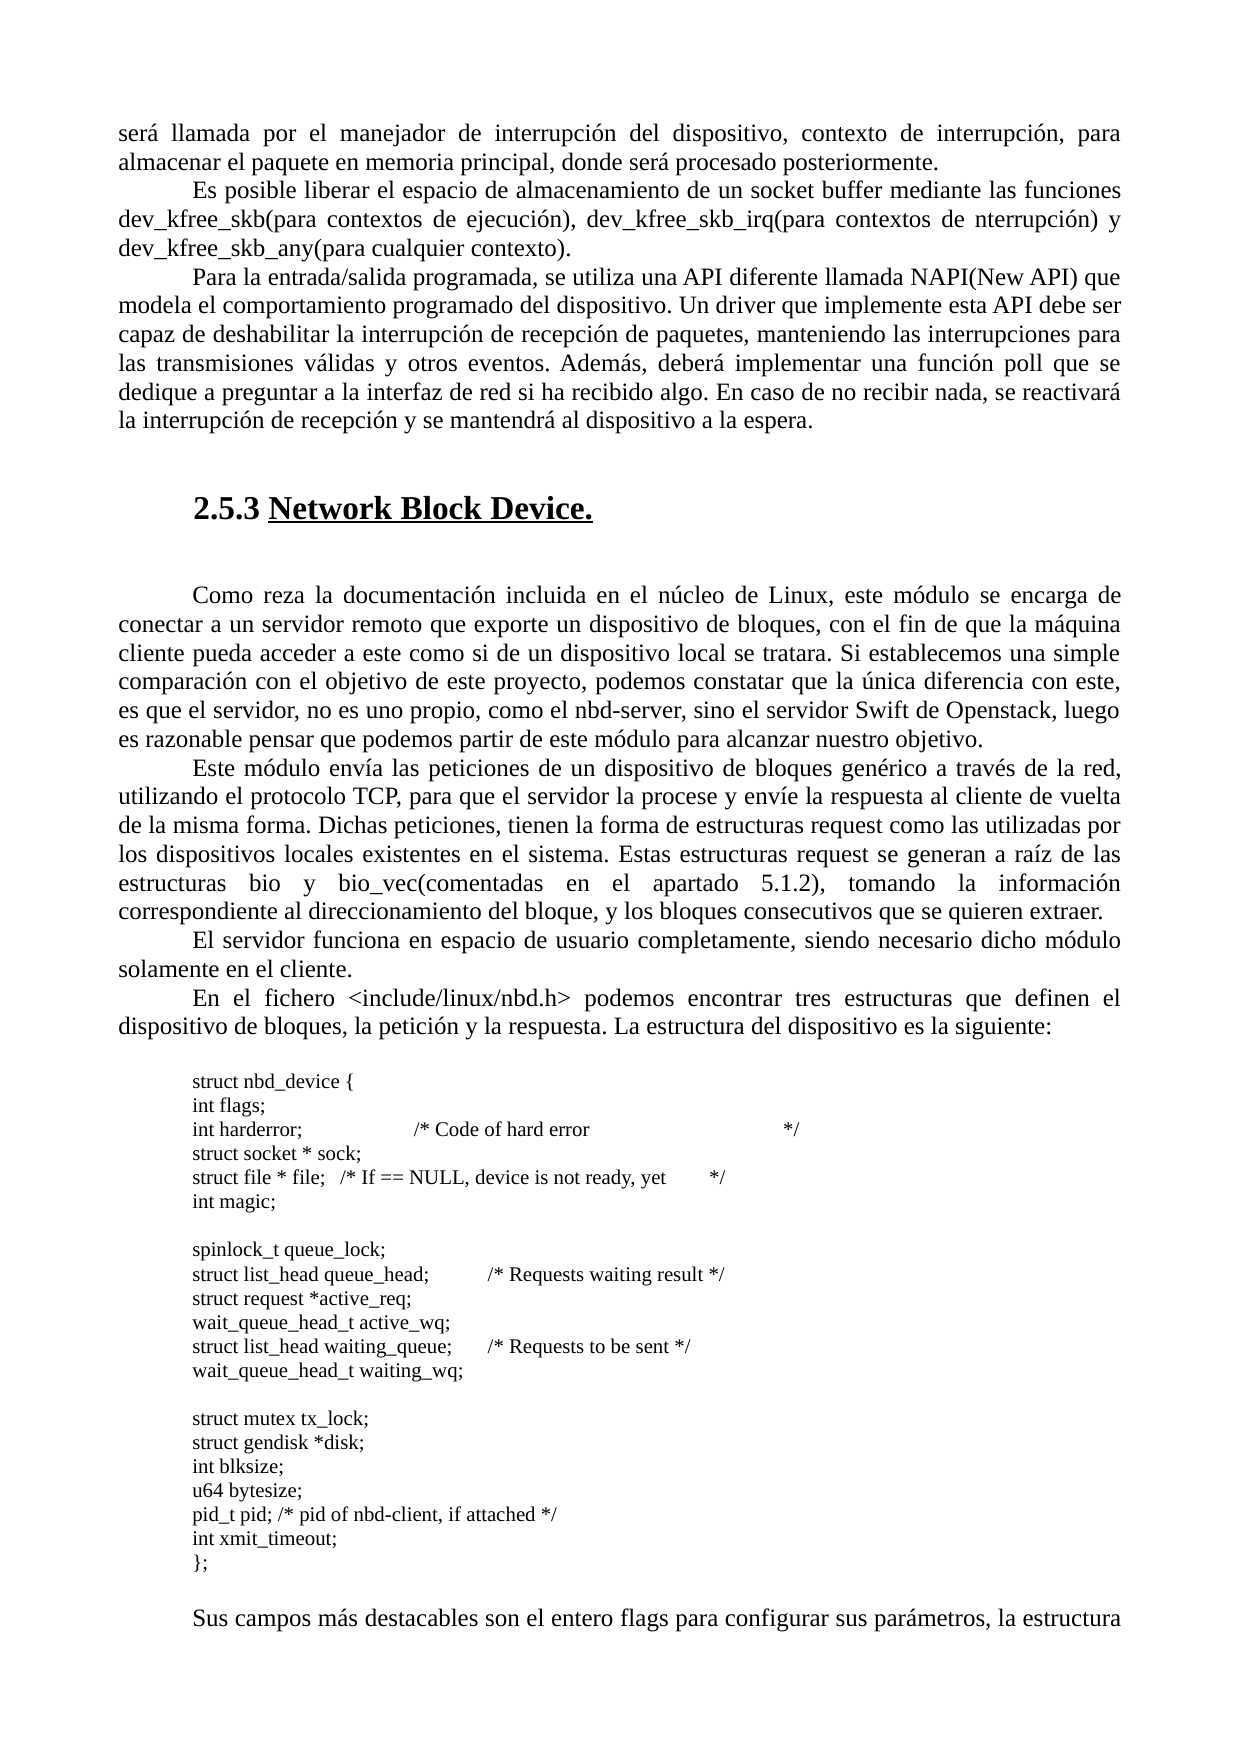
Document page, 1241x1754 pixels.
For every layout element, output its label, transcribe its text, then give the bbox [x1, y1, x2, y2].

text Para la entrada/salida programada, se utiliza una API diferente llamada NAPI(New API) que modela el comportamiento programado del dispositivo. Un driver que implemente esta API debe ser capaz de deshabilitar la interrupción de recepción de paquetes, manteniendo las interrupciones para las transmisiones válidas y otros eventos. Además, deberá implementar una función poll que se dedique a preguntar a la interfaz de red si ha recibido algo. En caso de no recibir nada, se reactivará la interrupción de recepción y se mantendrá al dispositivo a la espera. [118, 262, 1122, 434]
text En el fichero <include/linux/nbd.h> podemos encontrar tres estructuras que definen el dispositivo de bloques, la petición y la respuesta. La estructura del dispositivo es la siguiente: [118, 983, 1122, 1040]
text struct request *active_req; [118, 1286, 1122, 1309]
text struct nbd_device { [118, 1069, 1122, 1093]
text struct gendisk *disk; [118, 1430, 1122, 1454]
text u64 bytesize; [118, 1478, 1122, 1502]
text wait_queue_head_t waiting_wq; [118, 1358, 1122, 1382]
text struct mutex tx_lock; [118, 1406, 1122, 1430]
text int magic; [118, 1189, 1122, 1213]
text El servidor funciona en espacio de usuario completamente, siendo necesario dicho módulo solamente en el cliente. [118, 925, 1122, 983]
text Como reza la documentación incluida en el núcleo de Linux, este módulo se encarga de conectar a un servidor remoto que exporte un dispositivo de bloques, con el fin de que la máquina cliente pueda acceder a este como si de un dispositivo local se tratara. Si establecemos una simple comparación con el objetivo de este proyecto, podemos constatar que la única diferencia con este, es que el servidor, no es uno propio, como el nbd-server, sino el servidor Swift de Openstack, luego es razonable pensar que podemos partir de este módulo para alcanzar nuestro objetivo. [118, 580, 1122, 753]
text int flags; [118, 1093, 1122, 1117]
text struct list_head queue_head; /* Requests waiting result */ [118, 1261, 1122, 1286]
text pid_t pid; /* pid of nbd-client, if attached */ [118, 1502, 1122, 1526]
text Es posible liberar el espacio de almacenamiento de un socket buffer mediante las funciones dev_kfree_skb(para contextos de ejecución), dev_kfree_skb_irq(para contextos de nterrupción) y dev_kfree_skb_any(para cualquier contexto). [118, 176, 1122, 262]
text int blksize; [118, 1454, 1122, 1478]
text spinlock_t queue_lock; [118, 1237, 1122, 1261]
text int xmit_timeout; [118, 1526, 1122, 1550]
text }; [118, 1550, 1122, 1574]
text Sus campos más destacables son el entero flags para configurar sus parámetros, la estructura [118, 1603, 1122, 1632]
text int harderror; /* Code of hard error */ [118, 1117, 1122, 1141]
text wait_queue_head_t active_wq; [118, 1309, 1122, 1334]
text será llamada por el manejador de interrupción del dispositivo, contexto de interrupción, para almacenar el paquete en memoria principal, donde será procesado posteriormente. [118, 118, 1122, 176]
text struct list_head waiting_queue; /* Requests to be sent */ [118, 1334, 1122, 1358]
text Este módulo envía las peticiones de un dispositivo de bloques genérico a través de la red, utilizando el protocolo TCP, para que el servidor la procese y envíe la respuesta al cliente de vuelta de la misma forma. Dichas peticiones, tienen la forma de estructuras request como las utilizadas por los dispositivos locales existentes en el sistema. Estas estructuras request se generan a raíz de las estructuras bio y bio_vec(comentadas en el apartado 5.1.2), tomando la información correspondiente al direccionamiento del bloque, y los bloques consecutivos que se quieren extraer. [118, 753, 1122, 925]
subtitle Network Block Device. [193, 488, 1122, 526]
text struct socket * sock; [118, 1141, 1122, 1165]
text struct file * file; /* If == NULL, device is not ready, yet */ [118, 1165, 1122, 1189]
